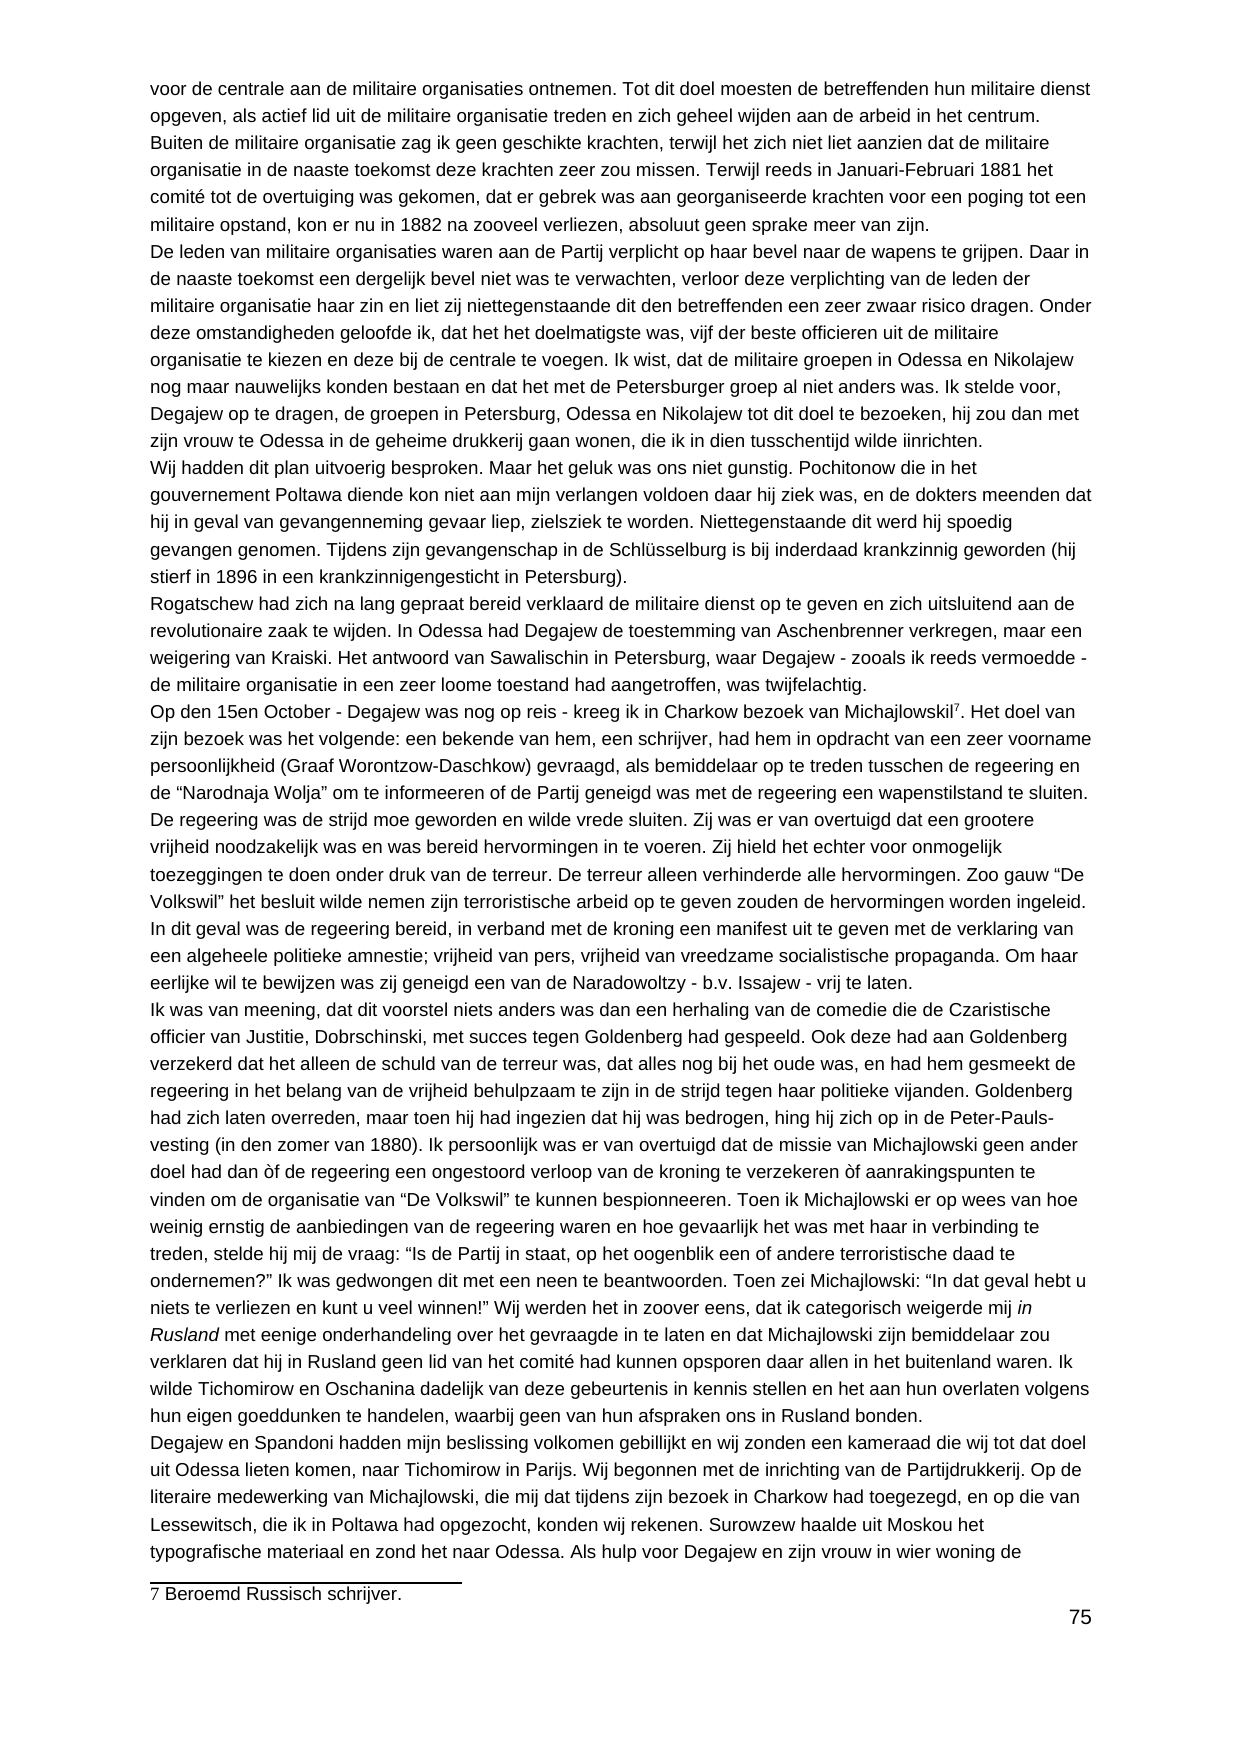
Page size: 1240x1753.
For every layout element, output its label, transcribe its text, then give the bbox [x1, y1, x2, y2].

text Ik was van meening, dat dit voorstel niets anders was dan een herhaling van de comedie die de Czaristische officier van Justitie, Dobrschinski, met succes tegen Goldenberg had gespeeld. Ook deze had aan Goldenberg verzekerd dat het alleen de schuld van de terreur was, dat alles nog bij het oude was, en had hem gesmeekt de regeering in het belang van de vrijheid behulpzaam te zijn in de strijd tegen haar politieke vijanden. Goldenberg had zich laten overreden, maar toen hij had ingezien dat hij was bedrogen, hing hij zich op in de Peter-Pauls-vesting (in den zomer van 1880). Ik persoonlijk was er van overtuigd dat de missie van Michajlowski geen ander doel had dan òf de regeering een ongestoord verloop van de kroning te verzekeren òf aanrakingspunten te vinden om de organisatie van “De Volkswil” te kunnen bespionneeren. Toen ik Michajlowski er op wees van hoe weinig ernstig de aanbiedingen van de regeering waren en hoe gevaarlijk het was met haar in verbinding te treden, stelde hij mij de vraag: “Is de Partij in staat, op het oogenblik een of andere terroristische daad te ondernemen?” Ik was gedwongen dit met een neen te beantwoorden. Toen zei Michajlowski: “In dat geval hebt u niets te verliezen en kunt u veel winnen!” Wij werden het in zoover eens, dat ik categorisch weigerde mij in Rusland met eenige onderhandeling over het gevraagde in te laten en dat Michajlowski zijn bemiddelaar zou verklaren dat hij in Rusland geen lid van het comité had kunnen opsporen daar allen in het buitenland waren. Ik wilde Tichomirow en Oschanina dadelijk van deze gebeurtenis in kennis stellen en het aan hun overlaten volgens hun eigen goeddunken te handelen, waarbij geen van hun afspraken ons in Rusland bonden. [150, 995, 1092, 1428]
text Beroemd Russisch schrijver. [150, 1583, 1092, 1604]
text Wij hadden dit plan uitvoerig besproken. Maar het geluk was ons niet gunstig. Pochitonow die in het gouvernement Poltawa diende kon niet aan mijn verlangen voldoen daar hij ziek was, en de dokters meenden dat hij in geval van gevangenneming gevaar liep, zielsziek te worden. Niettegenstaande dit werd hij spoedig gevangen genomen. Tijdens zijn gevangenschap in de Schlüsselburg is bij inderdaad krankzinnig geworden (hij stierf in 1896 in een krankzinnigengesticht in Petersburg). [150, 453, 1092, 588]
text Op den 15en October - Degajew was nog op reis - kreeg ik in Charkow bezoek van Michajlowskil. Het doel van zijn bezoek was het volgende: een bekende van hem, een schrijver, had hem in opdracht van een zeer voorname persoonlijkheid (Graaf Worontzow-Daschkow) gevraagd, als bemiddelaar op te treden tusschen de regeering en de “Narodnaja Wolja” om te informeeren of de Partij geneigd was met de regeering een wapenstilstand te sluiten. De regeering was de strijd moe geworden en wilde vrede sluiten. Zij was er van overtuigd dat een grootere vrijheid noodzakelijk was en was bereid hervormingen in te voeren. Zij hield het echter voor onmogelijk toezeggingen te doen onder druk van de terreur. De terreur alleen verhinderde alle hervormingen. Zoo gauw “De Volkswil” het besluit wilde nemen zijn terroristische arbeid op te geven zouden de hervormingen worden ingeleid. In dit geval was de regeering bereid, in verband met de kroning een manifest uit te geven met de verklaring van een algeheele politieke amnestie; vrijheid van pers, vrijheid van vreedzame socialistische propaganda. Om haar eerlijke wil te bewijzen was zij geneigd een van de Naradowoltzy - b.v. Issajew - vrij te laten. [150, 697, 1092, 995]
text De leden van militaire organisaties waren aan de Partij verplicht op haar bevel naar de wapens te grijpen. Daar in de naaste toekomst een dergelijk bevel niet was te verwachten, verloor deze verplichting van de leden der militaire organisatie haar zin en liet zij niettegenstaande dit den betreffenden een zeer zwaar risico dragen. Onder deze omstandigheden geloofde ik, dat het het doelmatigste was, vijf der beste officieren uit de militaire organisatie te kiezen en deze bij de centrale te voegen. Ik wist, dat de militaire groepen in Odessa en Nikolajew nog maar nauwelijks konden bestaan en dat het met de Petersburger groep al niet anders was. Ik stelde voor, Degajew op te dragen, de groepen in Petersburg, Odessa en Nikolajew tot dit doel te bezoeken, hij zou dan met zijn vrouw te Odessa in de geheime drukkerij gaan wonen, die ik in dien tusschentijd wilde iinrichten. [150, 236, 1092, 453]
text Rogatschew had zich na lang gepraat bereid verklaard de militaire dienst op te geven en zich uitsluitend aan de revolutionaire zaak te wijden. In Odessa had Degajew de toestemming van Aschenbrenner verkregen, maar een weigering van Kraiski. Het antwoord van Sawalischin in Petersburg, waar Degajew - zooals ik reeds vermoedde - de militaire organisatie in een zeer loome toestand had aangetroffen, was twijfelachtig. [150, 588, 1092, 697]
text Degajew en Spandoni hadden mijn beslissing volkomen gebillijkt en wij zonden een kameraad die wij tot dat doel uit Odessa lieten komen, naar Tichomirow in Parijs. Wij begonnen met de inrichting van de Partijdrukkerij. Op de literaire medewerking van Michajlowski, die mij dat tijdens zijn bezoek in Charkow had toegezegd, en op die van Lessewitsch, die ik in Poltawa had opgezocht, konden wij rekenen. Surowzew haalde uit Moskou het typografische materiaal en zond het naar Odessa. Als hulp voor Degajew en zijn vrouw in wier woning de [150, 1428, 1092, 1563]
text voor de centrale aan de militaire organisaties ontnemen. Tot dit doel moesten de betreffenden hun militaire dienst opgeven, als actief lid uit de militaire organisatie treden en zich geheel wijden aan de arbeid in het centrum. Buiten de militaire organisatie zag ik geen geschikte krachten, terwijl het zich niet liet aanzien dat de militaire organisatie in de naaste toekomst deze krachten zeer zou missen. Terwijl reeds in Januari-Februari 1881 het comité tot de overtuiging was gekomen, dat er gebrek was aan georganiseerde krachten voor een poging tot een militaire opstand, kon er nu in 1882 na zooveel verliezen, absoluut geen sprake meer van zijn. [150, 74, 1092, 236]
